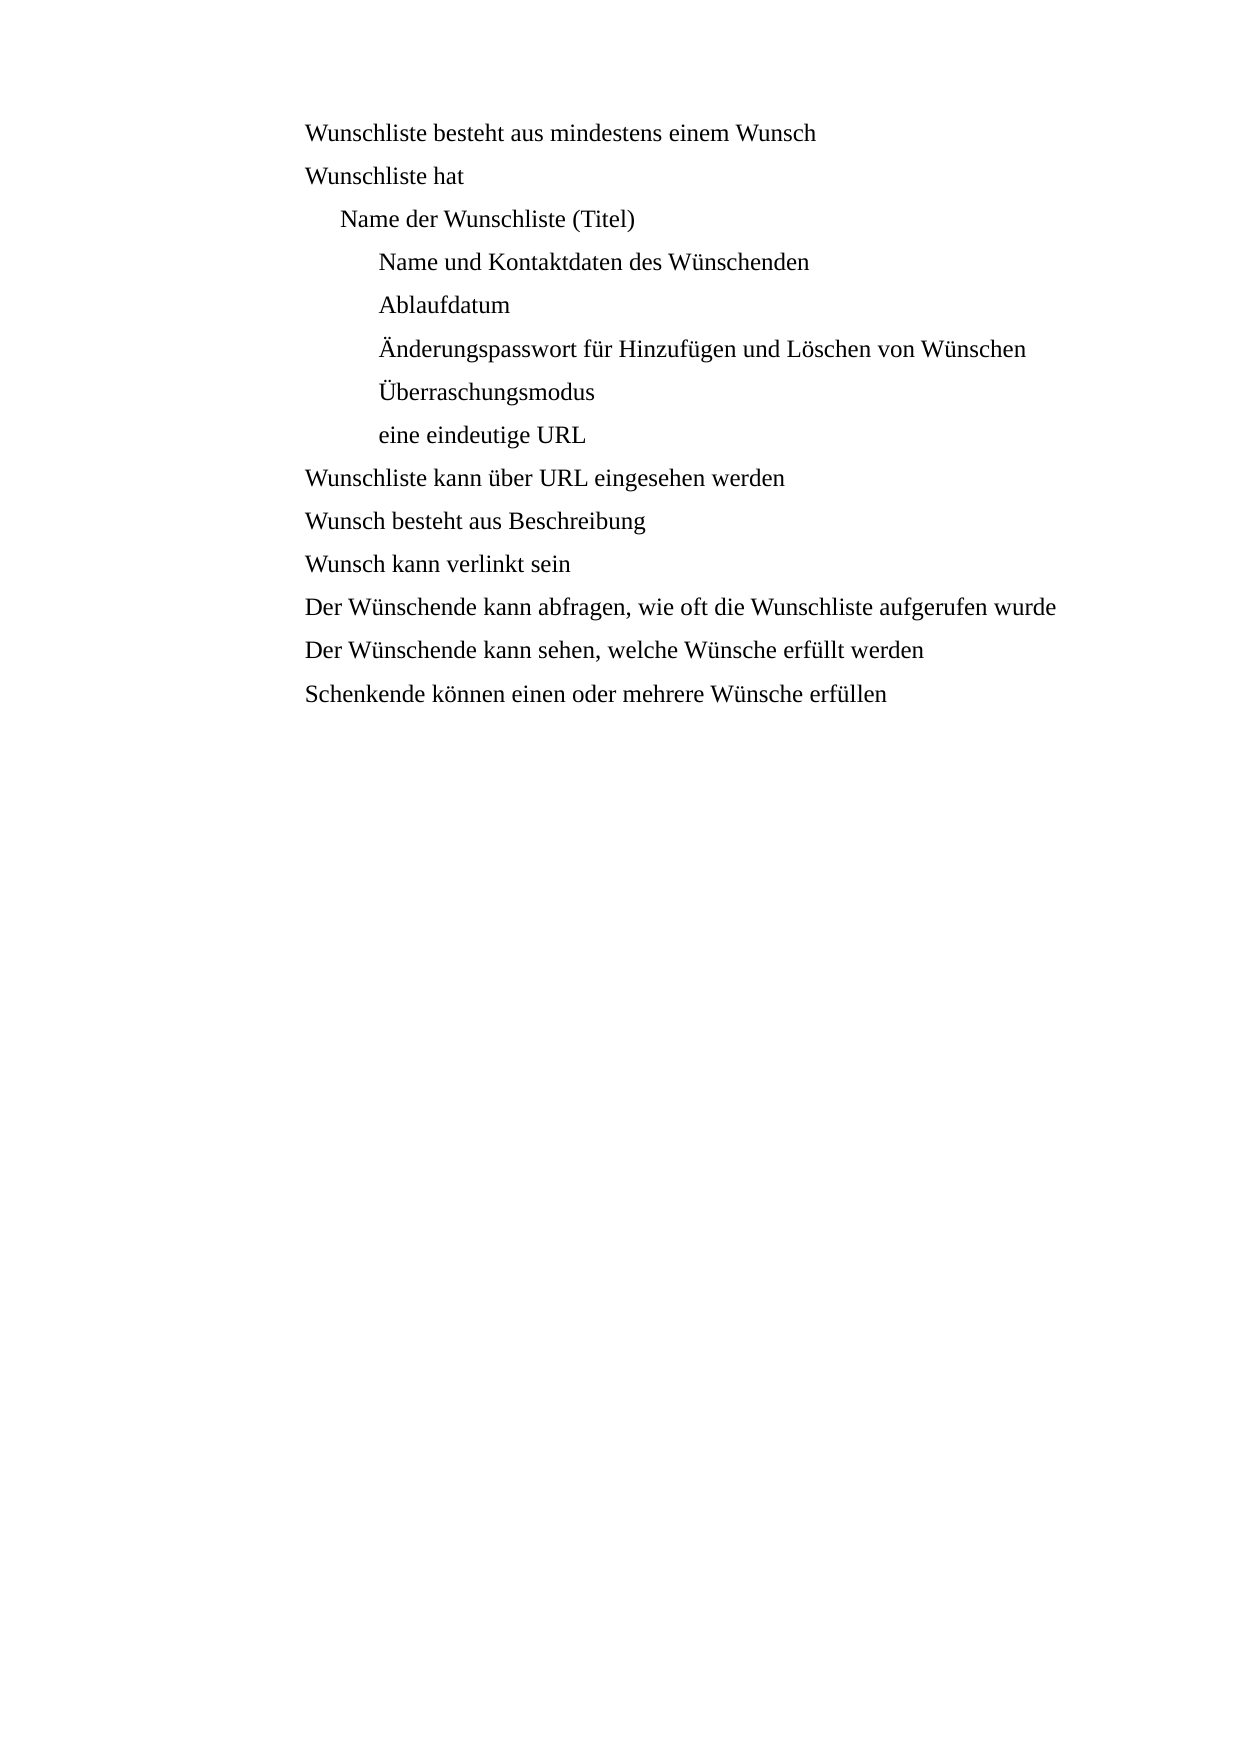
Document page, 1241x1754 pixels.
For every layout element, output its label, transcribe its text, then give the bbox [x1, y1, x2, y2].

text Der Wünschende kann abfragen, wie oft die Wunschliste aufgerufen wurde [231, 592, 1122, 621]
text eine eindeutige URL [231, 420, 1122, 449]
text Wunsch besteht aus Beschreibung [231, 506, 1122, 535]
text Name der Wunschliste (Titel) [304, 204, 1122, 233]
text Wunschliste kann über URL eingesehen werden [231, 463, 1122, 492]
text Wunschliste hat [231, 161, 1122, 190]
text Der Wünschende kann sehen, welche Wünsche erfüllt werden [231, 636, 1122, 664]
text Schenkende können einen oder mehrere Wünsche erfüllen [231, 679, 1122, 707]
text Änderungspasswort für Hinzufügen und Löschen von Wünschen [231, 334, 1122, 362]
text Ablaufdatum [231, 291, 1122, 319]
text Name und Kontaktdaten des Wünschenden [231, 247, 1122, 276]
text Überraschungsmodus [231, 377, 1122, 406]
text Wunsch kann verlinkt sein [231, 549, 1122, 578]
text Wunschliste besteht aus mindestens einem Wunsch [231, 118, 1122, 147]
